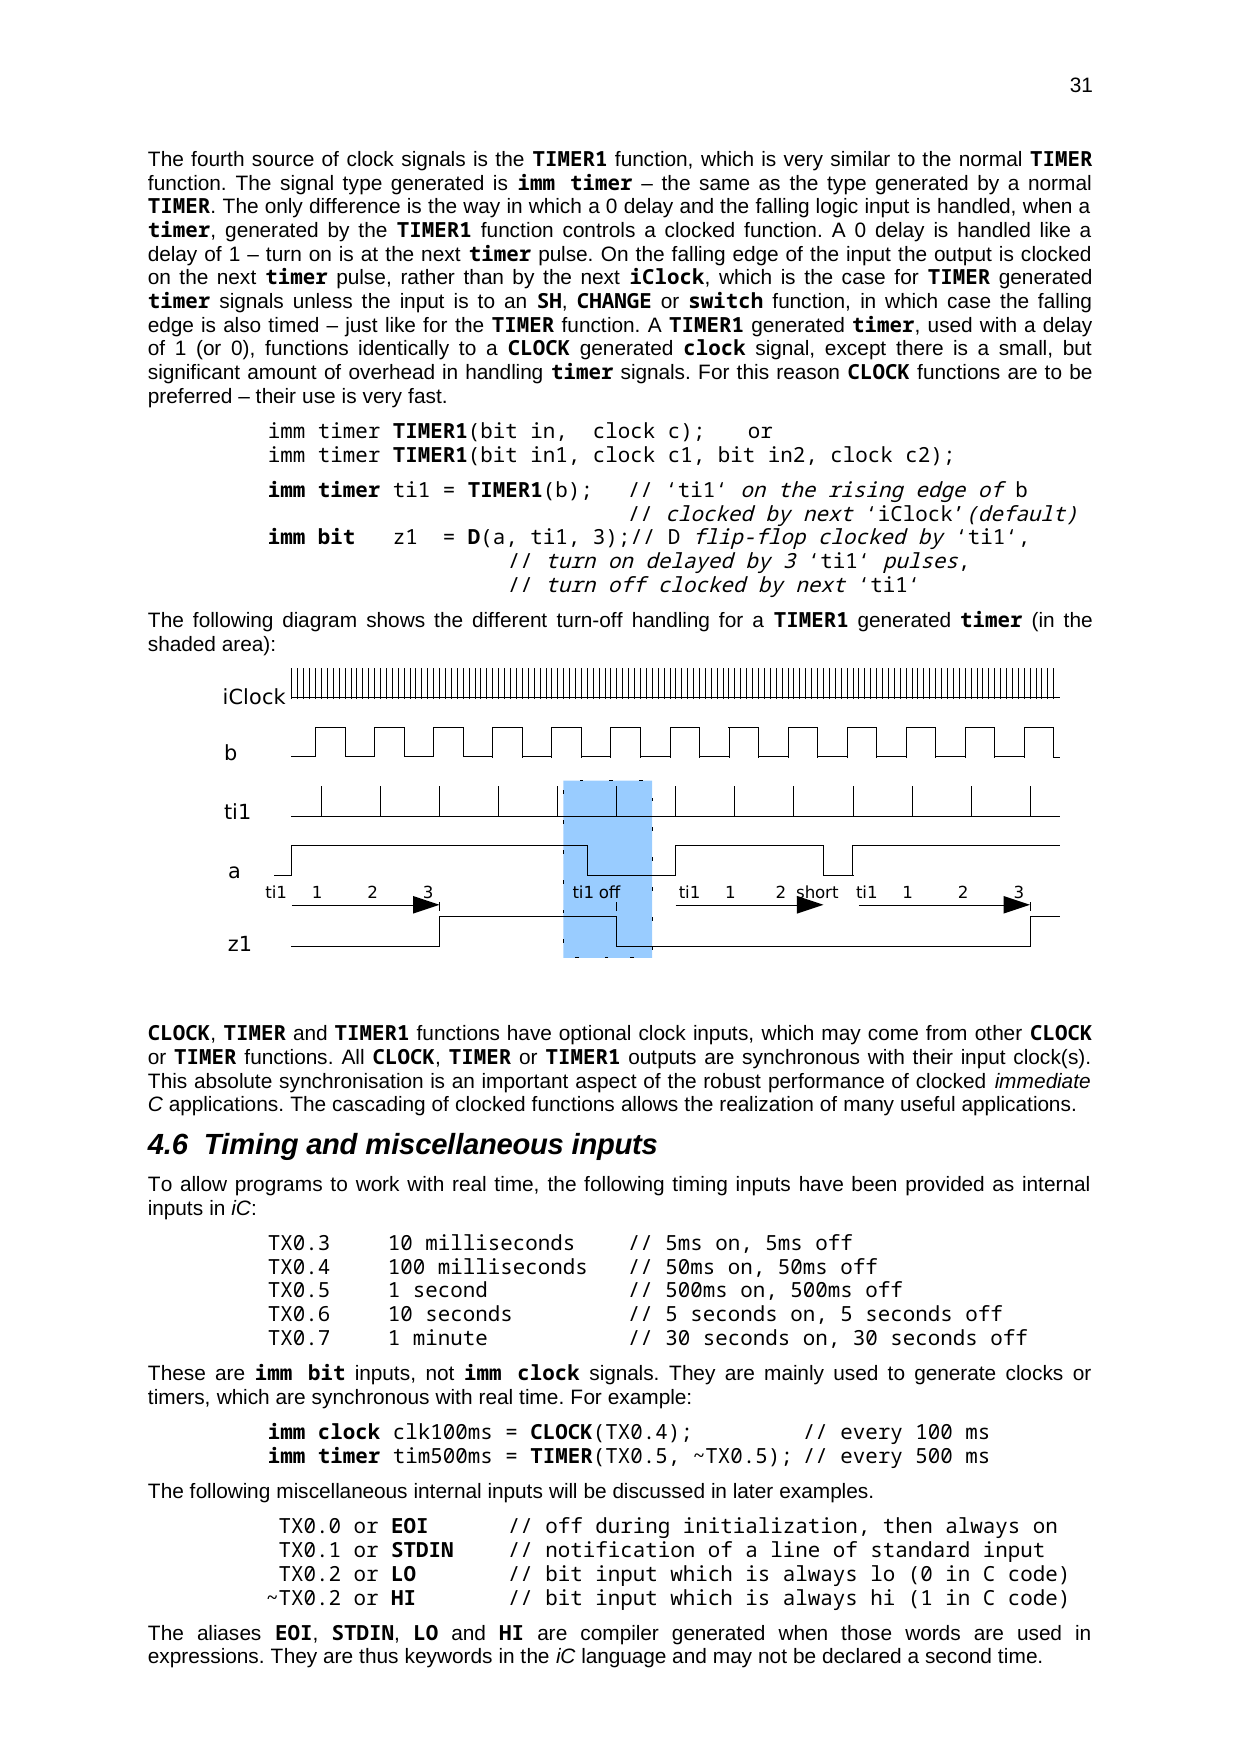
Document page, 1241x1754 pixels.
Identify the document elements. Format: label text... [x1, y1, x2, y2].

subtitle Timing and miscellaneous inputs [148, 1128, 1092, 1161]
text imm timer TIMER1(bit in, clock c); or imm timer TIMER1(bit in1, clock c1, bit in2, clock c2); [268, 419, 1092, 467]
text imm clock clk100ms = CLOCK(TX0.4); // every 100 ms imm timer tim500ms = TIMER(TX0.5, ~TX0.5); // every 500 ms [268, 1421, 1092, 1468]
text CLOCK, TIMER and TIMER1 functions have optional clock inputs, which may come from other CLOCK or TIMER functions. All CLOCK, TIMER or TIMER1 outputs are synchronous with their input clock(s). This absolute synchronisation is an important aspect of the robust performance of clocked immediate C applications. The cascading of clocked functions allows the realization of many useful applications. [148, 1022, 1092, 1116]
text imm timer ti1 = TIMER1(b); // ‘ti1‘ on the rising edge of b // clocked by next ‘iClock’(default) imm bit z1 = D(a, ti1, 3);// D flip-flop clocked by ‘ti1‘, // turn on delayed by 3 ‘ti1‘ pulses, // turn off clocked by next ‘ti1‘ [268, 479, 1092, 597]
text To allow programs to work with real time, the following timing inputs have been provided as internal inputs in iC: [148, 1172, 1092, 1220]
text The aliases EOI, STDIN, LO and HI are compiler generated when those words are used in expressions. They are thus keywords in the iC language and may not be declared a second time. [148, 1621, 1092, 1669]
text TX0.0 or EOI // off during initialization, then always on TX0.1 or STDIN // notification of a line of standard input TX0.2 or LO // bit input which is always lo (0 in C code) ~TX0.2 or HI // bit input which is always hi (1 in C code) [266, 1515, 1092, 1610]
text The following diagram shows the different turn-off handling for a TIMER1 generated timer (in the shaded area): [148, 609, 1092, 656]
text TX0.3 10 milliseconds // 5ms on, 5ms off TX0.4 100 milliseconds // 50ms on, 50ms off TX0.5 1 second // 500ms on, 500ms off TX0.6 10 seconds // 5 seconds on, 5 seconds off TX0.7 1 minute // 30 seconds on, 30 seconds off [268, 1232, 1092, 1350]
text The following miscellaneous internal inputs will be discussed in later examples. [148, 1480, 1092, 1503]
text The fourth source of clock signals is the TIMER1 function, which is very similar to the normal TIMER function. The signal type generated is imm timer – the same as the type generated by a normal TIMER. The only difference is the way in which a 0 delay and the falling logic input is handled, when a timer, generated by the TIMER1 function controls a clocked function. A 0 delay is handled like a delay of 1 – turn on is at the next timer pulse. On the falling edge of the input the output is clocked on the next timer pulse, rather than by the next iClock, which is the case for TIMER generated timer signals unless the input is to an SH, CHANGE or switch function, in which case the falling edge is also timed – just like for the TIMER function. A TIMER1 generated timer, used with a delay of 1 (or 0), functions identically to a CLOCK generated clock signal, except there is a small, but significant amount of overhead in handling timer signals. For this reason CLOCK functions are to be preferred – their use is very fast. [148, 148, 1092, 408]
text These are imm bit inputs, not imm clock signals. They are mainly used to generate clocks or timers, which are synchronous with real time. For example: [148, 1362, 1092, 1409]
